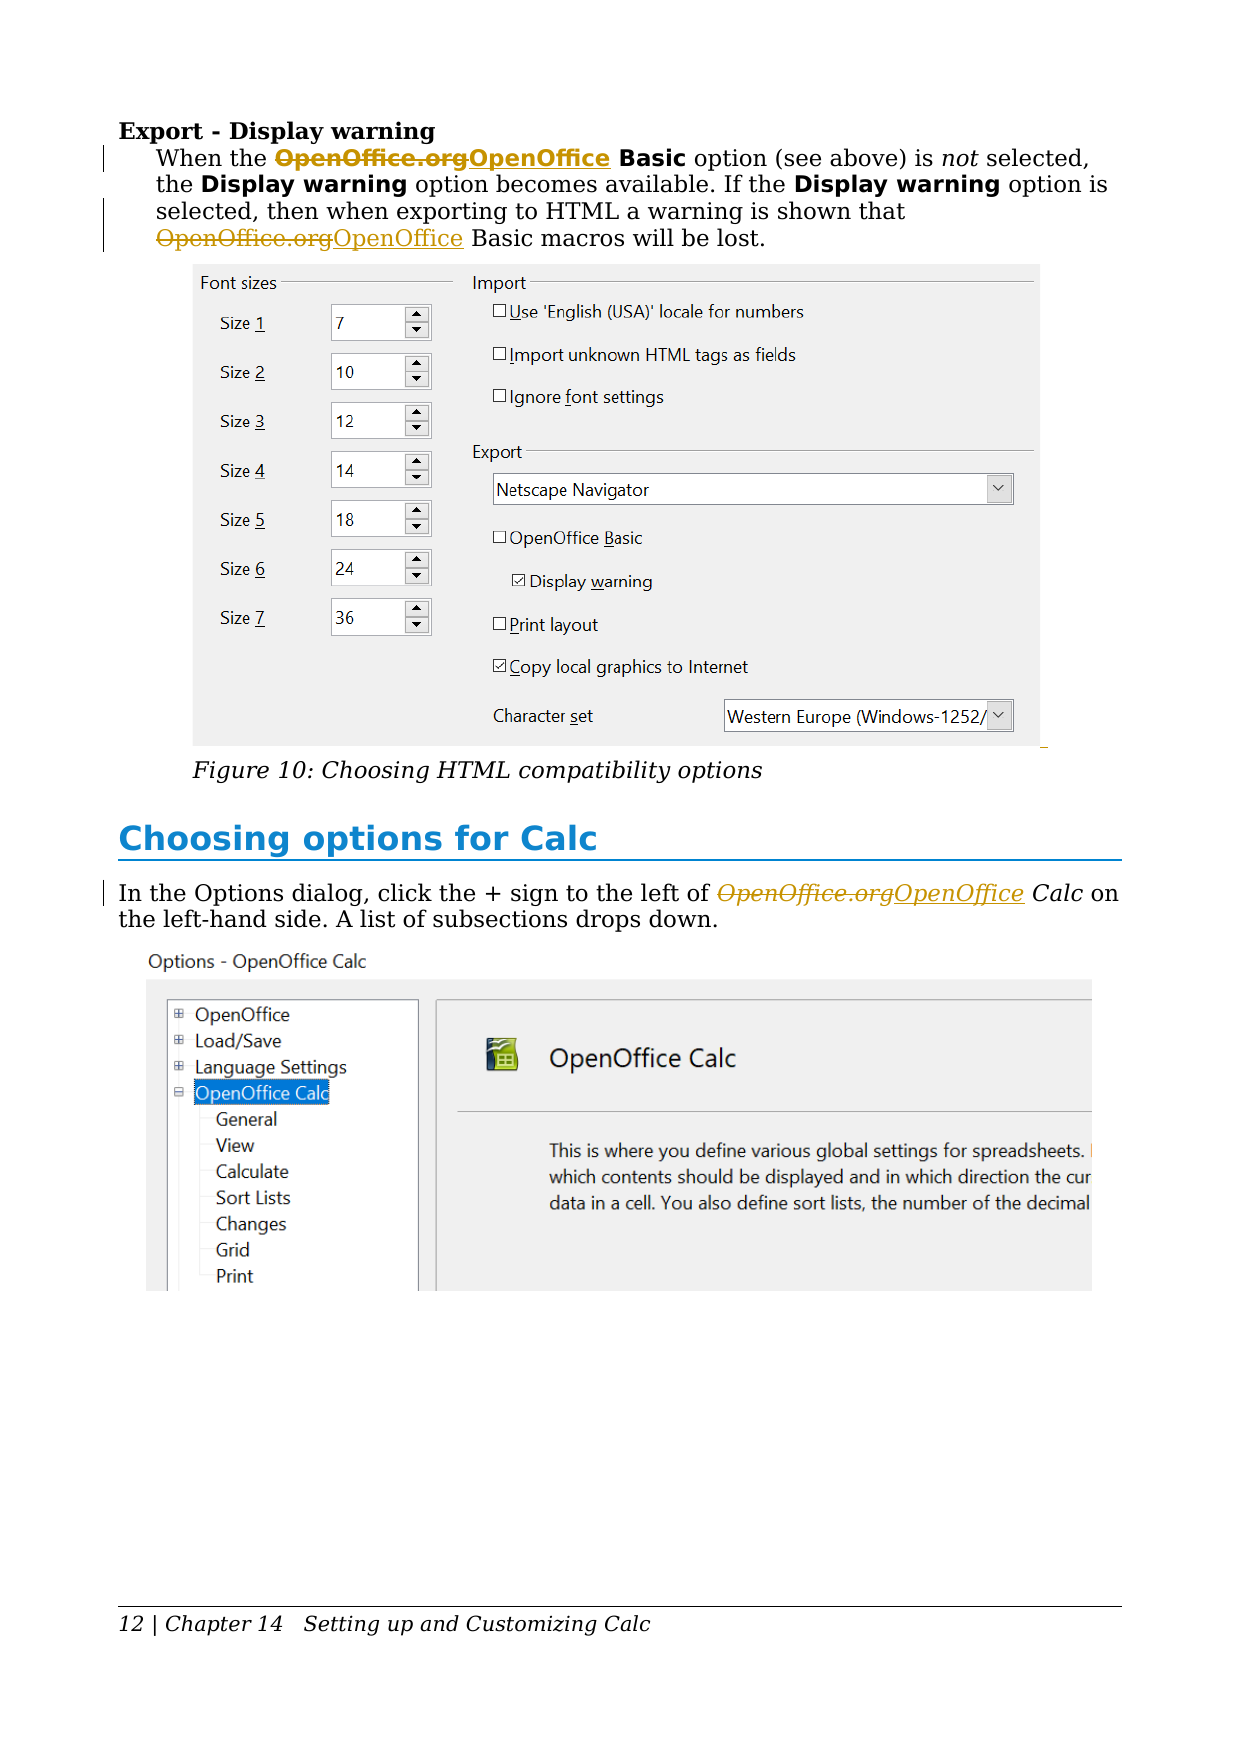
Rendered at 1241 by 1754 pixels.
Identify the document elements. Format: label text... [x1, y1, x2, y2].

text Figure 10: Choosing HTML compatibility options [193, 757, 1048, 784]
picture [146, 948, 1092, 1291]
picture [192, 264, 1041, 746]
subtitle Choosing options for Calc [118, 820, 1122, 859]
text Export - Display warning [118, 118, 1122, 145]
text In the Options dialog, click the + sign to the left of OpenOffice Calc on the left-hand side. A list of subsections drops down. [118, 880, 1122, 933]
text When the OpenOffice Basic option (see above) is not selected, the Display warning option becomes available. If the Display warning option is selected, then when exporting to HTML a warning is shown that OpenOffice Basic macros will be lost. [156, 145, 1122, 252]
